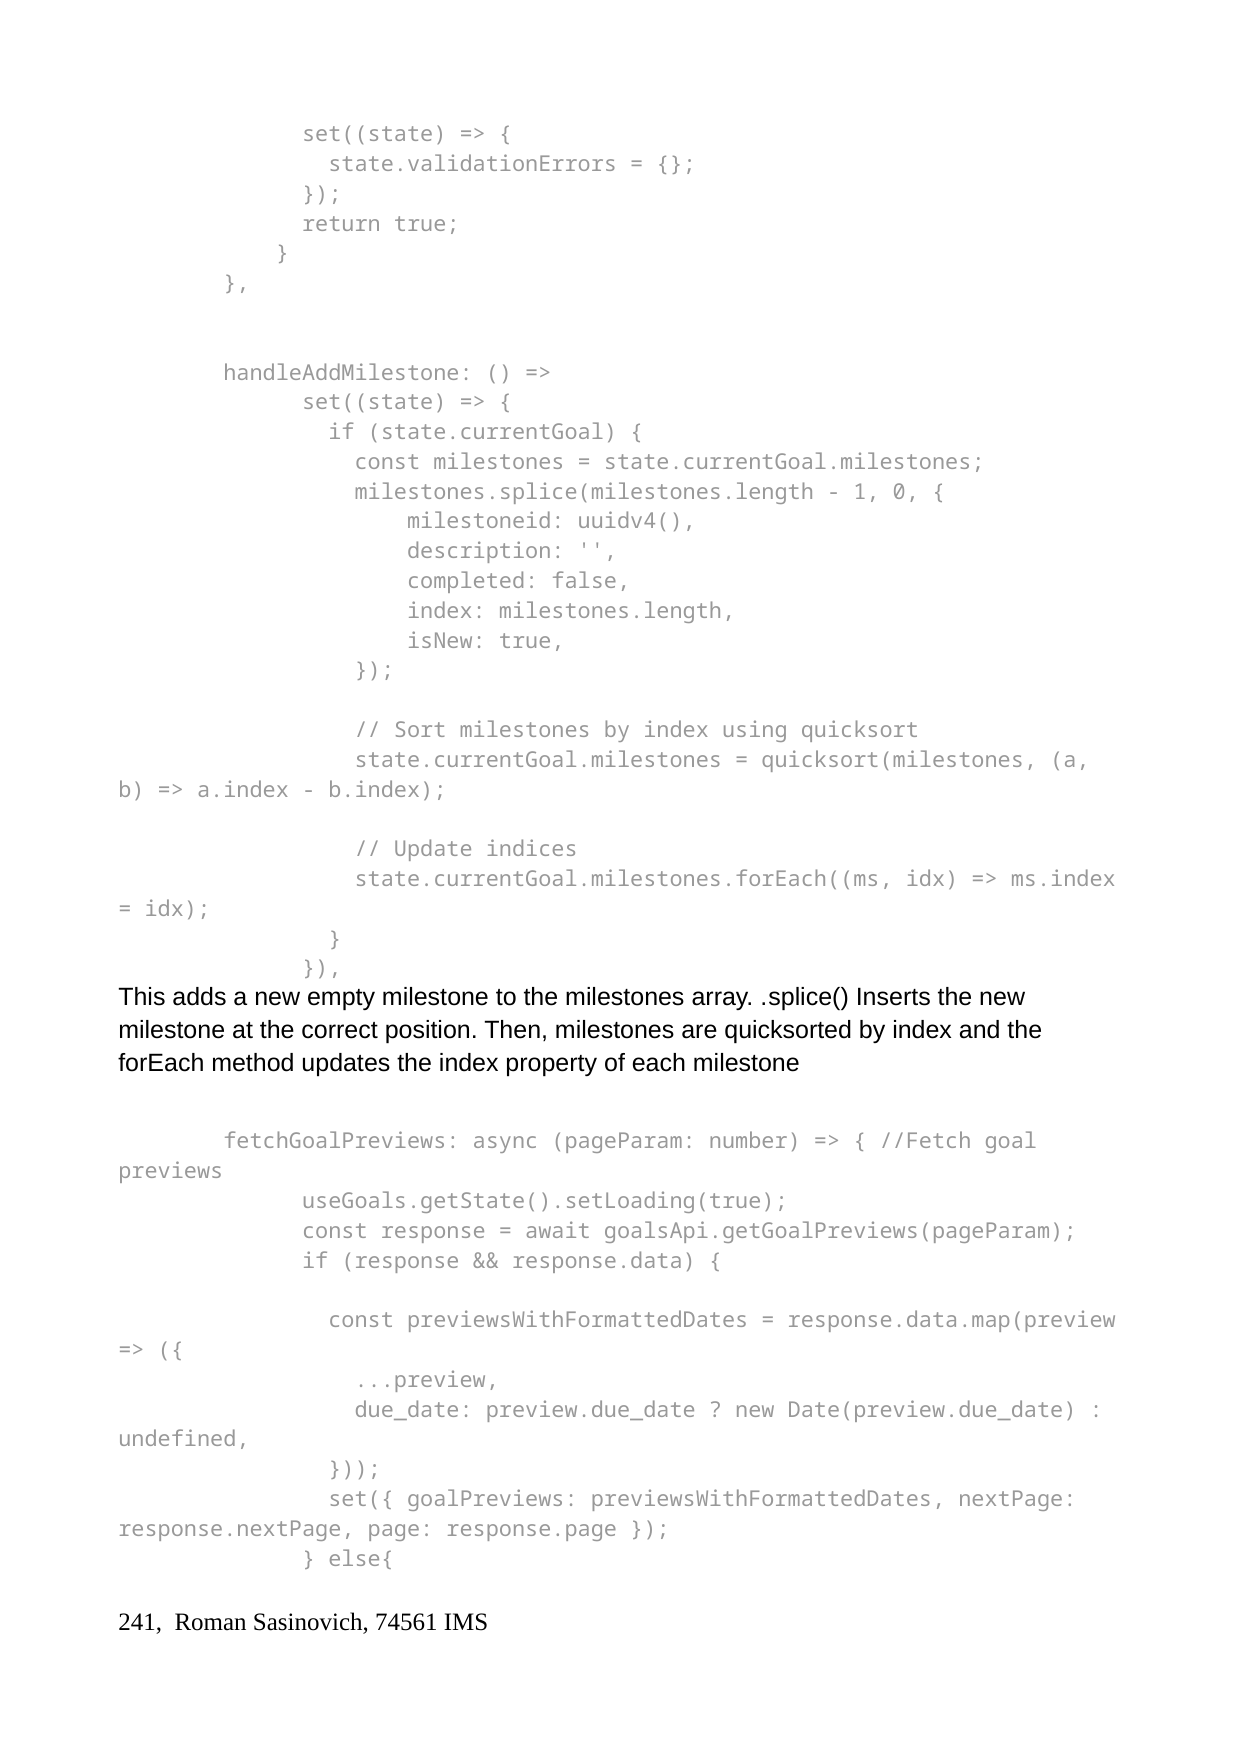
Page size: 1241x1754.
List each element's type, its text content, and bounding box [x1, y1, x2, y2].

text handleAddMilestone: () => [118, 356, 1122, 386]
text } [118, 922, 1122, 952]
text if (response && response.data) { [118, 1245, 1122, 1274]
text state.validationErrors = {}; [118, 148, 1122, 178]
text milestones.splice(milestones.length - 1, 0, { [118, 476, 1122, 505]
text set((state) => { [118, 118, 1122, 148]
text useGoals.getState().setLoading(true); [118, 1185, 1122, 1215]
text }); [118, 654, 1122, 684]
text due_date: preview.due_date ? new Date(preview.due_date) : undefined, [118, 1394, 1122, 1453]
text // Update indices [118, 833, 1122, 863]
text } else{ [118, 1543, 1122, 1572]
text } [118, 237, 1122, 267]
text }); [118, 178, 1122, 207]
text state.currentGoal.milestones = quicksort(milestones, (a, b) => a.index - b.index); [118, 744, 1122, 803]
text isNew: true, [118, 624, 1122, 654]
text ...preview, [118, 1364, 1122, 1394]
text milestoneid: uuidv4(), [118, 505, 1122, 535]
text const response = await goalsApi.getGoalPreviews(pageParam); [118, 1215, 1122, 1245]
text }, [118, 267, 1122, 297]
text completed: false, [118, 565, 1122, 595]
text return true; [118, 207, 1122, 237]
text const previewsWithFormattedDates = response.data.map(preview => ({ [118, 1304, 1122, 1364]
text state.currentGoal.milestones.forEach((ms, idx) => ms.index = idx); [118, 863, 1122, 922]
text index: milestones.length, [118, 595, 1122, 624]
text // Sort milestones by index using quicksort [118, 714, 1122, 744]
text if (state.currentGoal) { [118, 416, 1122, 446]
text set((state) => { [118, 386, 1122, 416]
text set({ goalPreviews: previewsWithFormattedDates, nextPage: response.nextPage, page: response.page }); [118, 1483, 1122, 1543]
text }), [118, 952, 1122, 982]
text fetchGoalPreviews: async (pageParam: number) => { //Fetch goal previews [118, 1126, 1122, 1185]
text })); [118, 1453, 1122, 1483]
text const milestones = state.currentGoal.milestones; [118, 446, 1122, 476]
text This adds a new empty milestone to the milestones array. .splice() Inserts the new milestone at the correct position. Then, milestones are quicksorted by index and the forEach method updates the index property of each milestone [118, 982, 1122, 1077]
text description: '', [118, 535, 1122, 565]
